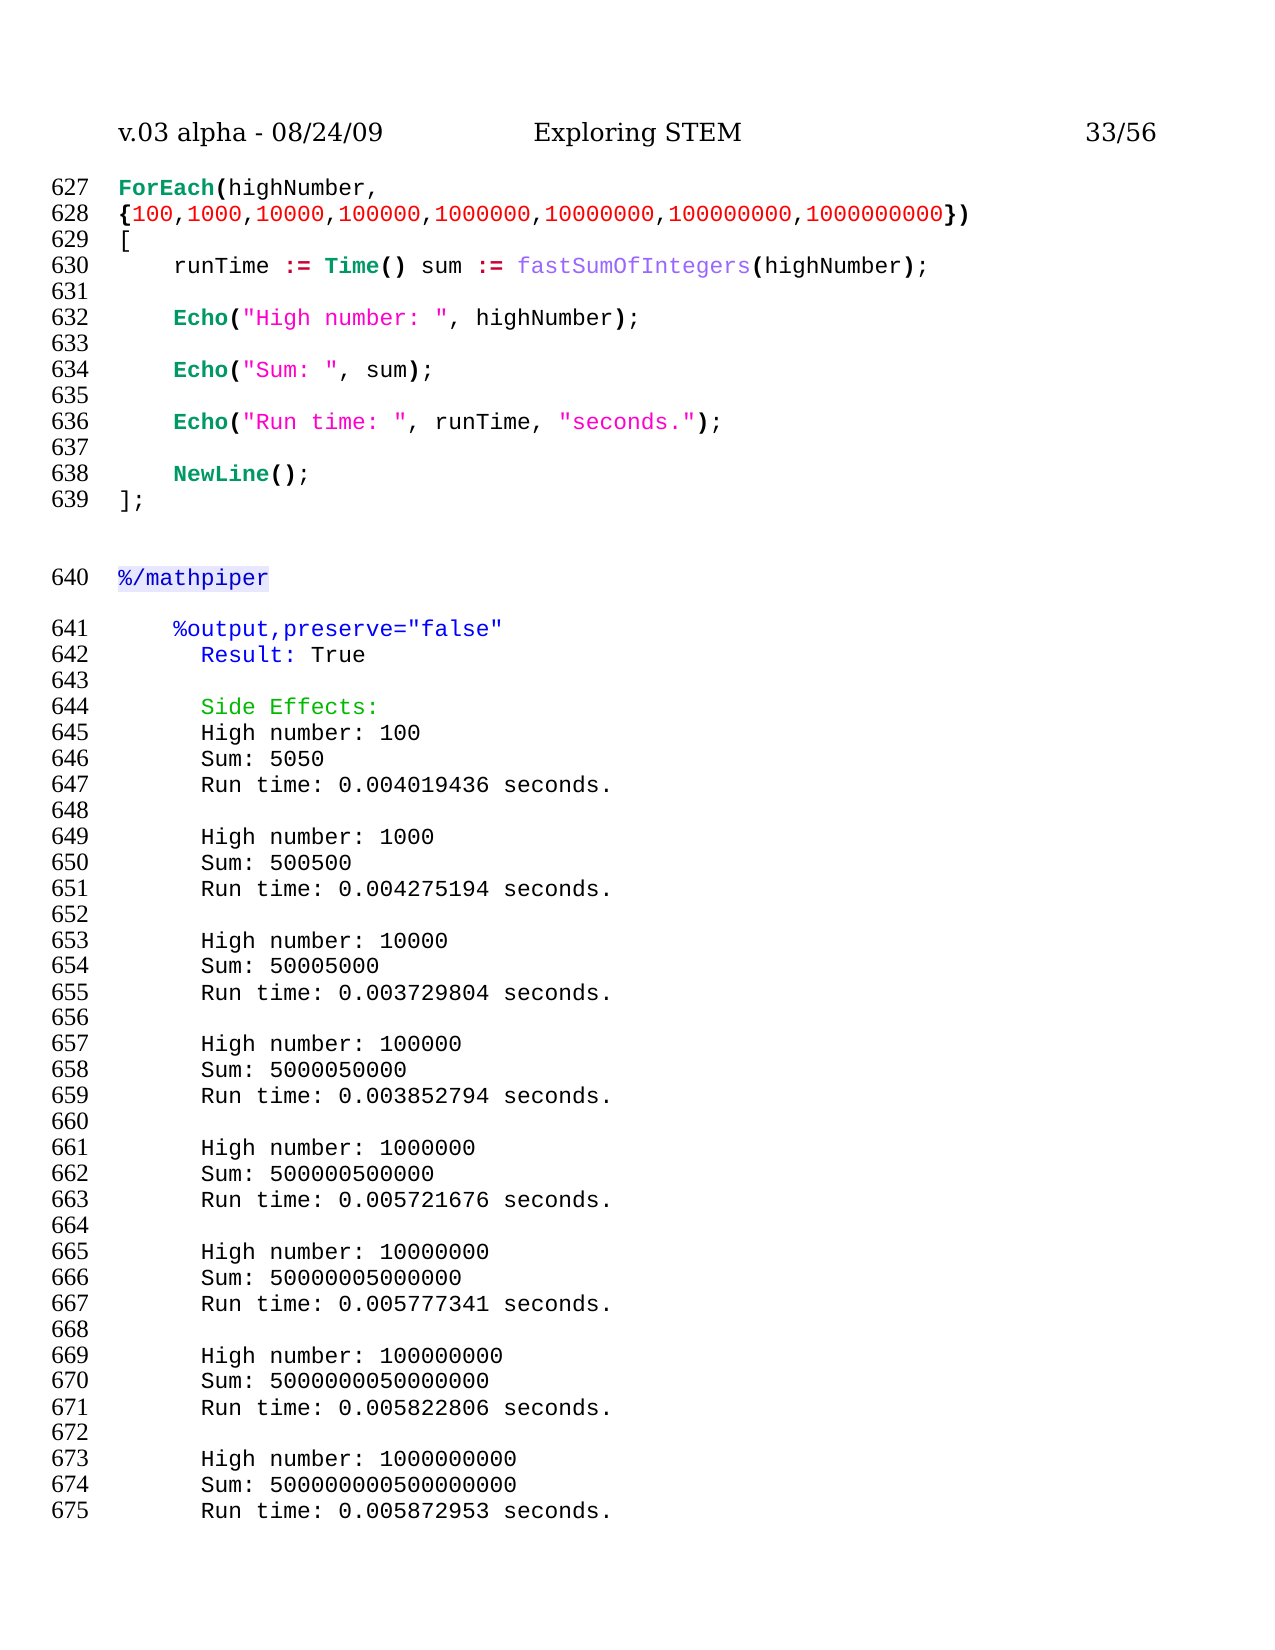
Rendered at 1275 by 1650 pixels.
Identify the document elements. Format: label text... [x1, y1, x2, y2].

text Sum: 5050 [118, 747, 1157, 773]
text NewLine(); [118, 462, 1157, 488]
text High number: 1000000 [118, 1136, 1157, 1162]
text runTime := Time() sum := fastSumOfIntegers(highNumber); [118, 254, 1157, 281]
text Run time: 0.004019436 seconds. [118, 773, 1157, 799]
text High number: 1000 [118, 825, 1157, 851]
text %output,preserve="false" [118, 618, 1157, 644]
text Sum: 500500 [118, 851, 1157, 877]
text Sum: 500000000500000000 [118, 1474, 1157, 1499]
text High number: 100000000 [118, 1344, 1157, 1370]
text High number: 100000 [118, 1033, 1157, 1059]
text Result: True [118, 644, 1157, 669]
text Side Effects: [118, 696, 1157, 721]
text Echo("High number: ", highNumber); [118, 306, 1157, 332]
text Echo("Sum: ", sum); [118, 358, 1157, 384]
text [ [118, 229, 1157, 254]
text High number: 10000000 [118, 1240, 1157, 1266]
text Echo("Run time: ", runTime, "seconds."); [118, 410, 1157, 436]
text Run time: 0.003729804 seconds. [118, 981, 1157, 1007]
text Run time: 0.005777341 seconds. [118, 1292, 1157, 1318]
text Sum: 5000000050000000 [118, 1370, 1157, 1396]
text ]; [118, 488, 1157, 514]
text Run time: 0.005822806 seconds. [118, 1396, 1157, 1422]
text %/mathpiper [118, 566, 1157, 592]
text Sum: 5000050000 [118, 1059, 1157, 1084]
text Run time: 0.004275194 seconds. [118, 877, 1157, 903]
text Sum: 50005000 [118, 955, 1157, 981]
text ForEach(highNumber, {100,1000,10000,100000,1000000,10000000,100000000,1000000000}) [118, 177, 1157, 229]
text Run time: 0.003852794 seconds. [118, 1084, 1157, 1111]
text High number: 10000 [118, 929, 1157, 955]
text Run time: 0.005872953 seconds. [118, 1499, 1157, 1526]
text Sum: 500000500000 [118, 1162, 1157, 1188]
text High number: 1000000000 [118, 1448, 1157, 1474]
text High number: 100 [118, 721, 1157, 747]
text Run time: 0.005721676 seconds. [118, 1188, 1157, 1214]
text Sum: 50000005000000 [118, 1266, 1157, 1292]
